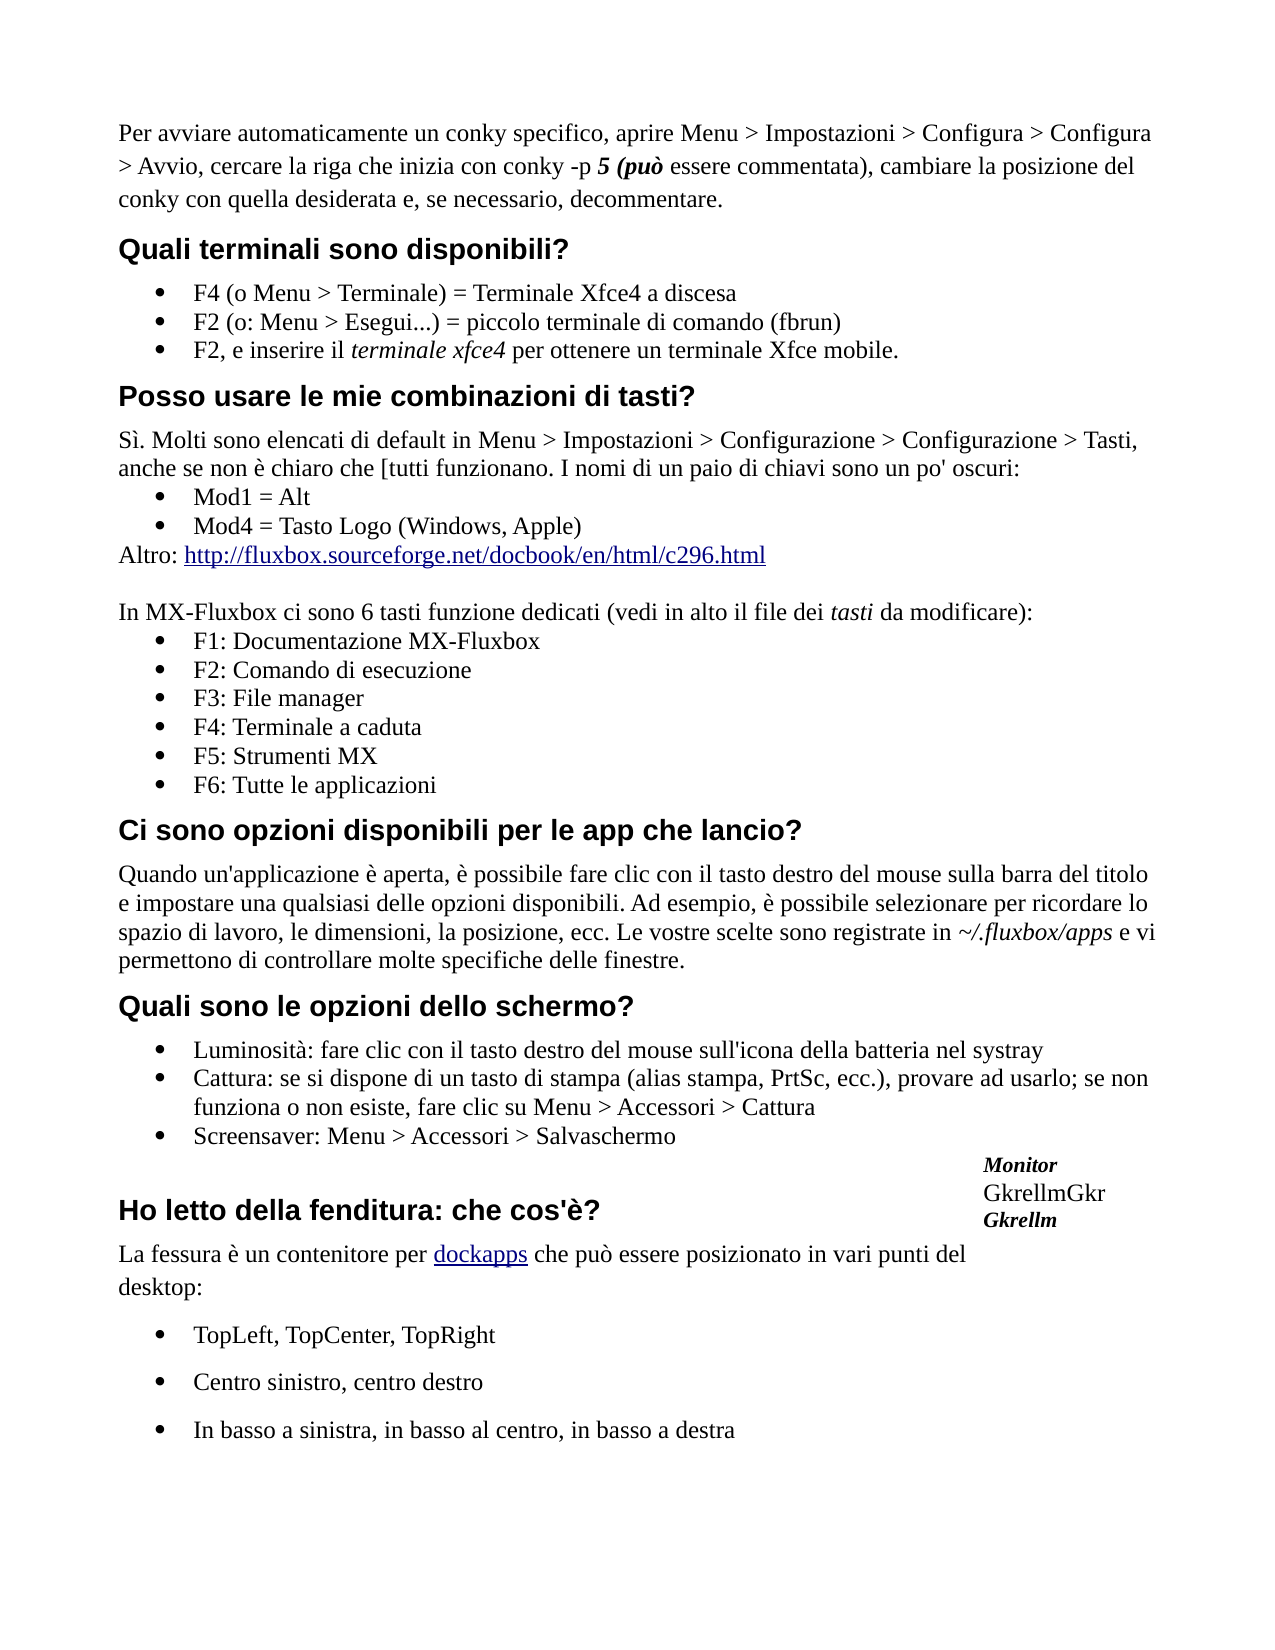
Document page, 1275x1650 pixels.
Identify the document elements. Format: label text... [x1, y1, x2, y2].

text Sì. Molti sono elencati di default in Menu > Impostazioni > Configurazione > Configurazione > Tasti, anche se non è chiaro che [tutti funzionano. I nomi di un paio di chiavi sono un po' oscuri: [118, 425, 1157, 482]
list F5: Strumenti MX [156, 741, 1157, 770]
text Altro: http://fluxbox.sourceforge.net/docbook/en/html/c296.html [118, 540, 1157, 568]
text La fessura è un contenitore per dockapps che può essere posizionato in vari punti del desktop: [118, 1239, 1157, 1301]
list Screensaver: Menu > Accessori > Salvaschermo [156, 1121, 1157, 1150]
text In MX-Fluxbox ci sono 6 tasti funzione dedicati (vedi in alto il file dei tasti da modificare): [118, 597, 1157, 626]
list Centro sinistro, centro destro [156, 1367, 1157, 1396]
subtitle Posso usare le mie combinazioni di tasti? [118, 379, 1157, 412]
text Quando un'applicazione è aperta, è possibile fare clic con il tasto destro del mouse sulla barra del titolo e impostare una qualsiasi delle opzioni disponibili. Ad esempio, è possibile selezionare per ricordare lo spazio di lavoro, le dimensioni, la posizione, ecc. Le vostre scelte sono registrate in ~/.fluxbox/apps e vi permettono di controllare molte specifiche delle finestre. [118, 859, 1157, 974]
list F2, e inserire il terminale xfce4 per ottenere un terminale Xfce mobile. [156, 335, 1157, 364]
list F4: Terminale a caduta [156, 712, 1157, 741]
list Mod1 = Alt [156, 482, 1157, 511]
list TopLeft, TopCenter, TopRight [156, 1320, 1157, 1348]
subtitle Ho letto della fenditura: che cos'è? [118, 1193, 1157, 1227]
list F1: Documentazione MX-Fluxbox [156, 626, 1157, 655]
list Mod4 = Tasto Logo (Windows, Apple) [156, 511, 1157, 540]
subtitle Quali terminali sono disponibili? [118, 232, 1157, 265]
list F4 (o Menu > Terminale) = Terminale Xfce4 a discesa [156, 278, 1157, 307]
text Per avviare automaticamente un conky specifico, aprire Menu > Impostazioni > Configura > Configura > Avvio, cercare la riga che inizia con conky -p 5 (può essere commentata), cambiare la posizione del conky con quella desiderata e, se necessario, decommentare. [118, 118, 1157, 213]
list F6: Tutte le applicazioni [156, 770, 1157, 798]
list Cattura: se si dispone di un tasto di stampa (alias stampa, PrtSc, ecc.), provare ad usarlo; se non funziona o non esiste, fare clic su Menu > Accessori > Cattura [156, 1063, 1157, 1121]
list F3: File manager [156, 683, 1157, 712]
list Luminosità: fare clic con il tasto destro del mouse sull'icona della batteria nel systray [156, 1035, 1157, 1063]
list F2: Comando di esecuzione [156, 655, 1157, 683]
subtitle Quali sono le opzioni dello schermo? [118, 989, 1157, 1022]
list In basso a sinistra, in basso al centro, in basso a destra [156, 1415, 1157, 1444]
list F2 (o: Menu > Esegui...) = piccolo terminale di comando (fbrun) [156, 307, 1157, 335]
subtitle Ci sono opzioni disponibili per le app che lancio? [118, 813, 1157, 847]
